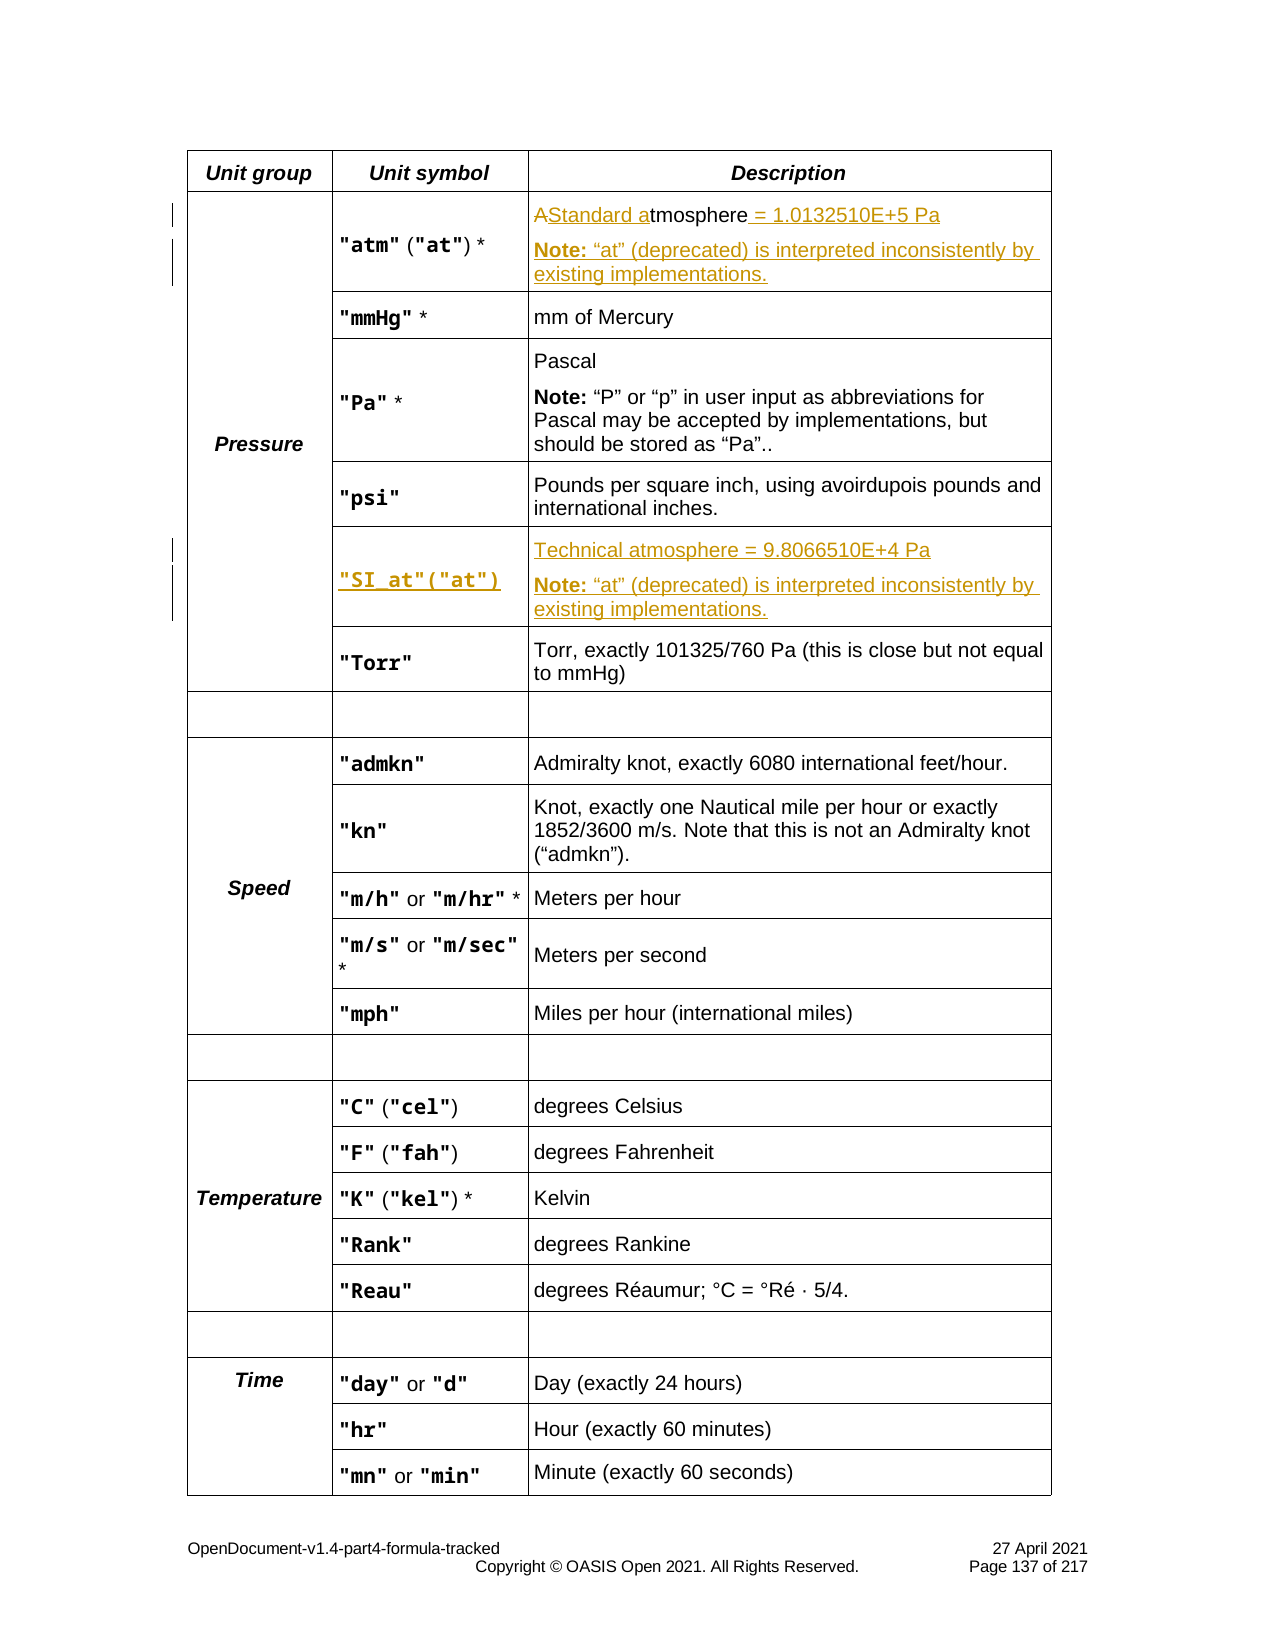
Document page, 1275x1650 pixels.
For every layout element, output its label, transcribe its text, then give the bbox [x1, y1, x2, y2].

table_header Unit group [188, 151, 332, 191]
table_cell Admiralty knot, exactly 6080 international feet/hour. [529, 738, 1051, 783]
table_cell "m/h" or "m/hr" * [333, 873, 528, 918]
table_cell [529, 1035, 1051, 1080]
table_cell [529, 692, 1051, 737]
table_cell [188, 1035, 332, 1080]
table_cell degrees Fahrenheit [529, 1127, 1051, 1172]
table_cell "K" ("kel") * [333, 1173, 528, 1218]
table_cell degrees Réaumur; °C = °Ré · 5/4. [529, 1265, 1051, 1311]
table_cell Knot, exactly one Nautical mile per hour or exactly 1852/3600 m/s. Note that this is not an Admiralty knot (“admkn”). [529, 785, 1051, 872]
table_cell Hour (exactly 60 minutes) [529, 1404, 1051, 1449]
table_cell [333, 1312, 528, 1357]
table_cell degrees Rankine [529, 1219, 1051, 1264]
table_cell "mn" or "min" [333, 1450, 528, 1495]
table_cell "day" or "d" [333, 1358, 528, 1403]
table_cell [333, 1035, 528, 1080]
table_cell Pounds per square inch, using avoirdupois pounds and international inches. [529, 462, 1051, 526]
table_cell "F" ("fah") [333, 1127, 528, 1172]
table_cell Speed [188, 738, 332, 1034]
table_cell "Rank" [333, 1219, 528, 1264]
table_cell Temperature [188, 1081, 332, 1311]
table_cell Miles per hour (international miles) [529, 989, 1051, 1034]
table_cell "psi" [333, 462, 528, 526]
table_cell "hr" [333, 1404, 528, 1449]
table_cell [529, 1312, 1051, 1357]
table_cell Time [188, 1358, 332, 1495]
table_cell Kelvin [529, 1173, 1051, 1218]
table_cell "SI_at"("at") [333, 527, 528, 626]
table_cell [333, 692, 528, 737]
table_cell [188, 1312, 332, 1357]
table_cell Pascal Note: “P” or “p” in user input as abbreviations for Pascal may be accepted by implementations, but should be stored as “Pa”.. [529, 339, 1051, 461]
table_cell Standard atmosphere = 1.0132510E+5 Pa Note: “at” (deprecated) is interpreted inconsistently by existing implementations. [529, 192, 1051, 291]
table_cell "C" ("cel") [333, 1081, 528, 1126]
table_cell Torr, exactly 101325/760 Pa (this is close but not equal to mmHg) [529, 627, 1051, 691]
table_cell Meters per hour [529, 873, 1051, 918]
table_cell Minute (exactly 60 seconds) [529, 1450, 1051, 1495]
table_cell Day (exactly 24 hours) [529, 1358, 1051, 1403]
table_cell Pressure [188, 192, 332, 691]
table_cell [188, 692, 332, 737]
table_cell "m/s" or "m/sec" * [333, 919, 528, 987]
table_cell "mph" [333, 989, 528, 1034]
table_cell "mmHg" * [333, 292, 528, 338]
table_cell degrees Celsius [529, 1081, 1051, 1126]
table_cell mm of Mercury [529, 292, 1051, 338]
table_header Unit symbol [333, 151, 528, 191]
table_cell "kn" [333, 785, 528, 872]
table_cell "Reau" [333, 1265, 528, 1311]
table_cell Meters per second [529, 919, 1051, 987]
table_header Description [529, 151, 1051, 191]
table_cell "atm" ("at") * [333, 192, 528, 291]
table_cell "Torr" [333, 627, 528, 691]
table_cell "admkn" [333, 738, 528, 783]
table_cell Technical atmosphere = 9.8066510E+4 Pa Note: “at” (deprecated) is interpreted inconsistently by existing implementations. [529, 527, 1051, 626]
table_cell "Pa" * [333, 339, 528, 461]
